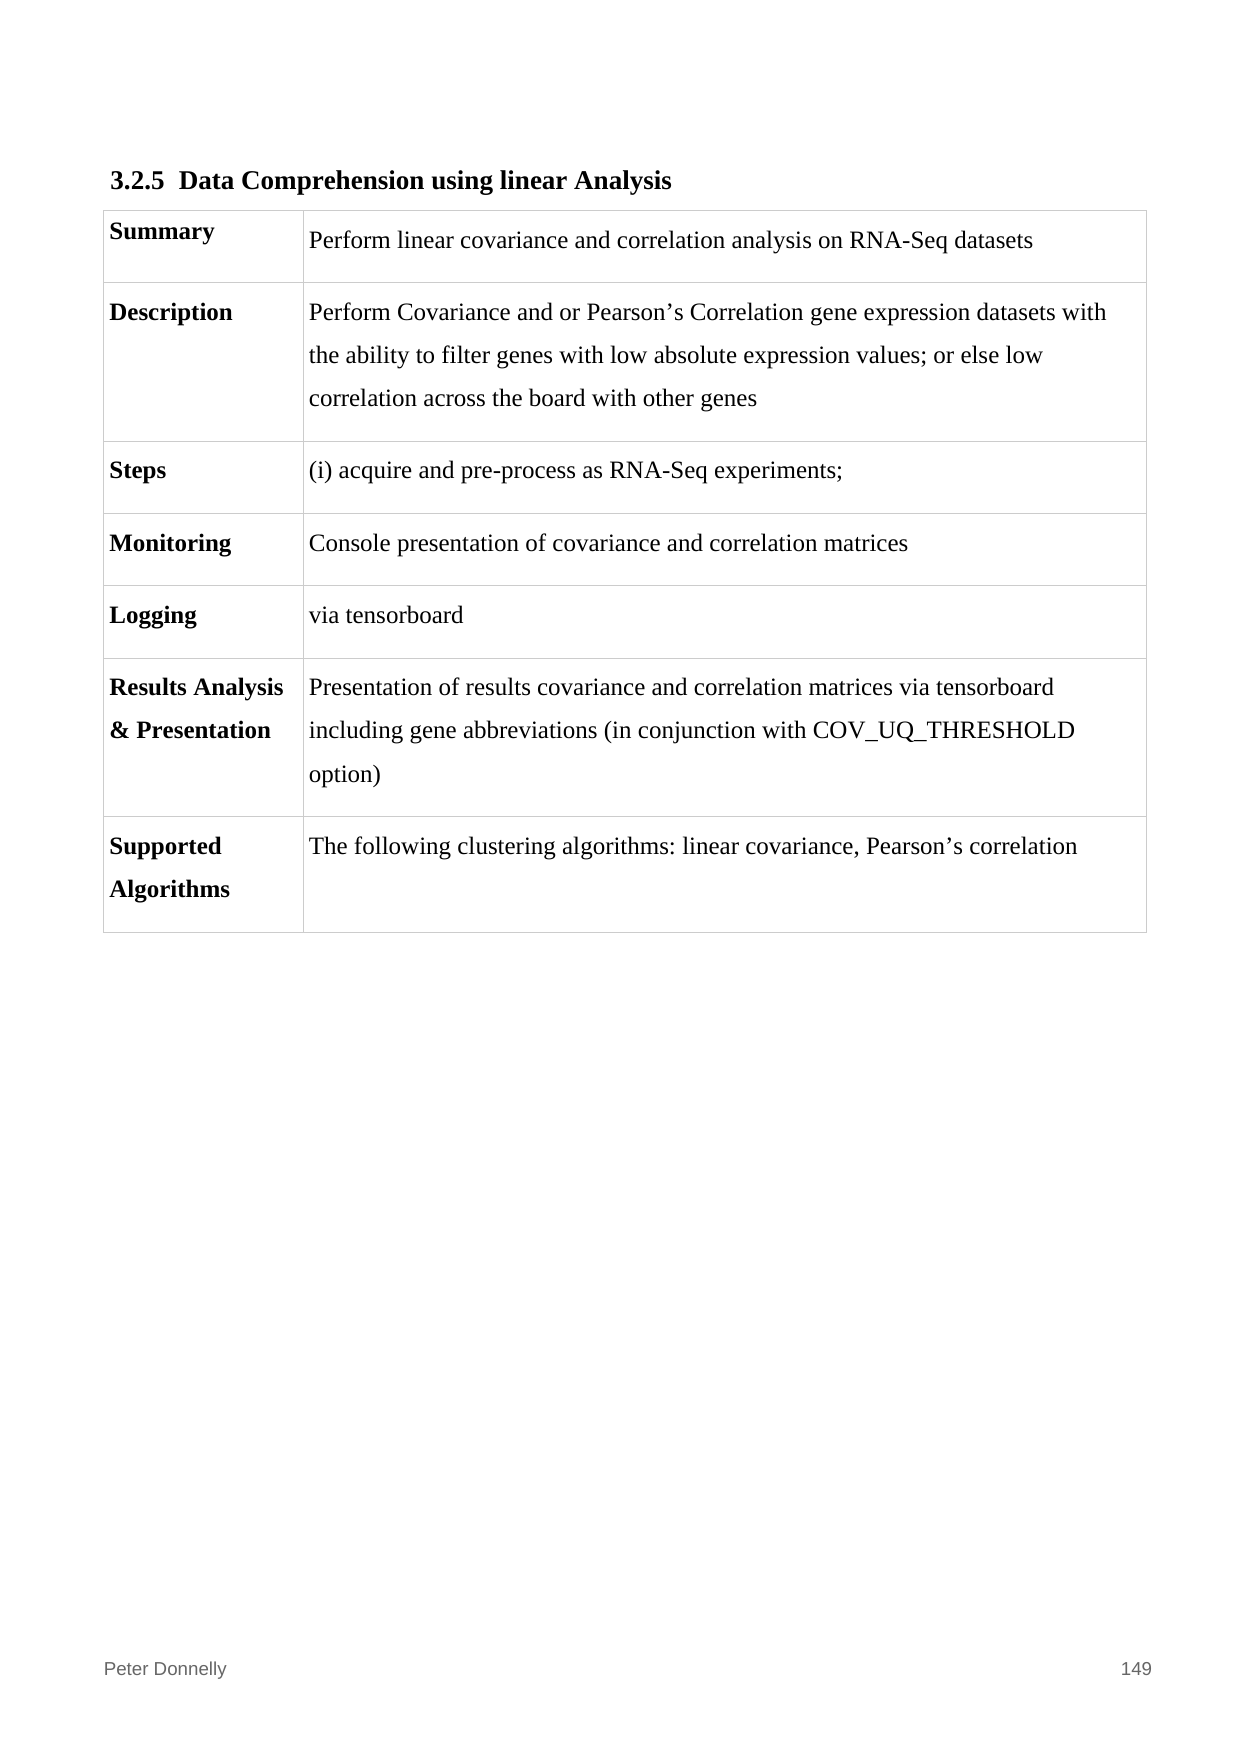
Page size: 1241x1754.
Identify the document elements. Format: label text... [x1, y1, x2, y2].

table_cell Logging [104, 586, 303, 658]
table_cell Supported Algorithms [104, 817, 303, 932]
subtitle Data Comprehension using linear Analysis [103, 164, 1146, 195]
table_header Summary [104, 211, 303, 282]
table_cell Presentation of results covariance and correlation matrices via tensorboard including gene abbreviations (in conjunction with COV_UQ_THRESHOLD option) [304, 659, 1146, 816]
table_cell The following clustering algorithms: linear covariance, Pearson’s correlation [304, 817, 1146, 932]
table_cell Steps [104, 442, 303, 513]
table_cell Perform Covariance and or Pearson’s Correlation gene expression datasets with the ability to filter genes with low absolute expression values; or else low correlation across the board with other genes [304, 283, 1146, 441]
table_cell via tensorboard [304, 586, 1146, 658]
table_cell Results Analysis & Presentation [104, 659, 303, 816]
table_cell Monitoring [104, 514, 303, 585]
table_cell (i) acquire and pre-process as RNA-Seq experiments; [304, 442, 1146, 513]
table_header Perform linear covariance and correlation analysis on RNA-Seq datasets [304, 211, 1146, 282]
table_cell Console presentation of covariance and correlation matrices [304, 514, 1146, 585]
table_cell Description [104, 283, 303, 441]
